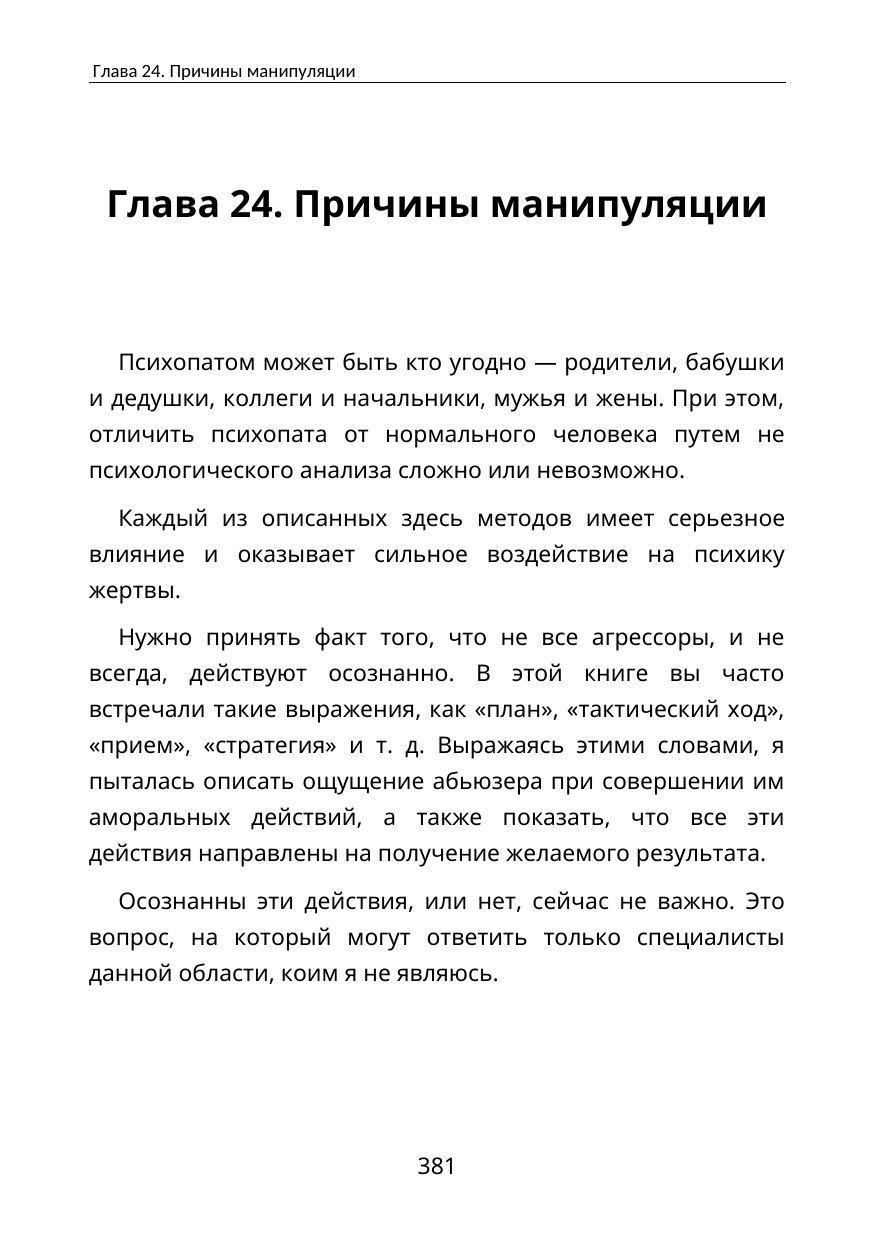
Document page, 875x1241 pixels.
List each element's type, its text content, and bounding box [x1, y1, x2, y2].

text Психопатом может быть кто угодно — родители, бабушки и дедушки, коллеги и начальники, мужья и жены. При этом, отличить психопата от нормального человека путем не психологического анализа сложно или невозможно. [88, 346, 786, 485]
text Каждый из описанных здесь методов имеет серьезное влияние и оказывает сильное воздействие на психику жертвы. [88, 502, 786, 605]
text Нужно принять факт того, что не все агрессоры, и не всегда, действуют осознанно. В этой книге вы часто встречали такие выражения, как «план», «тактический ход», «прием», «стратегия» и т. д. Выражаясь этими словами, я пыталась описать ощущение абьюзера при совершении им аморальных действий, а также показать, что все эти действия направлены на получение желаемого результата. [88, 621, 786, 868]
subtitle Глава 24. Причины манипуляции [88, 177, 786, 228]
text Осознанны эти действия, или нет, сейчас не важно. Это вопрос, на который могут ответить только специалисты данной области, коим я не являюсь. [88, 885, 786, 988]
